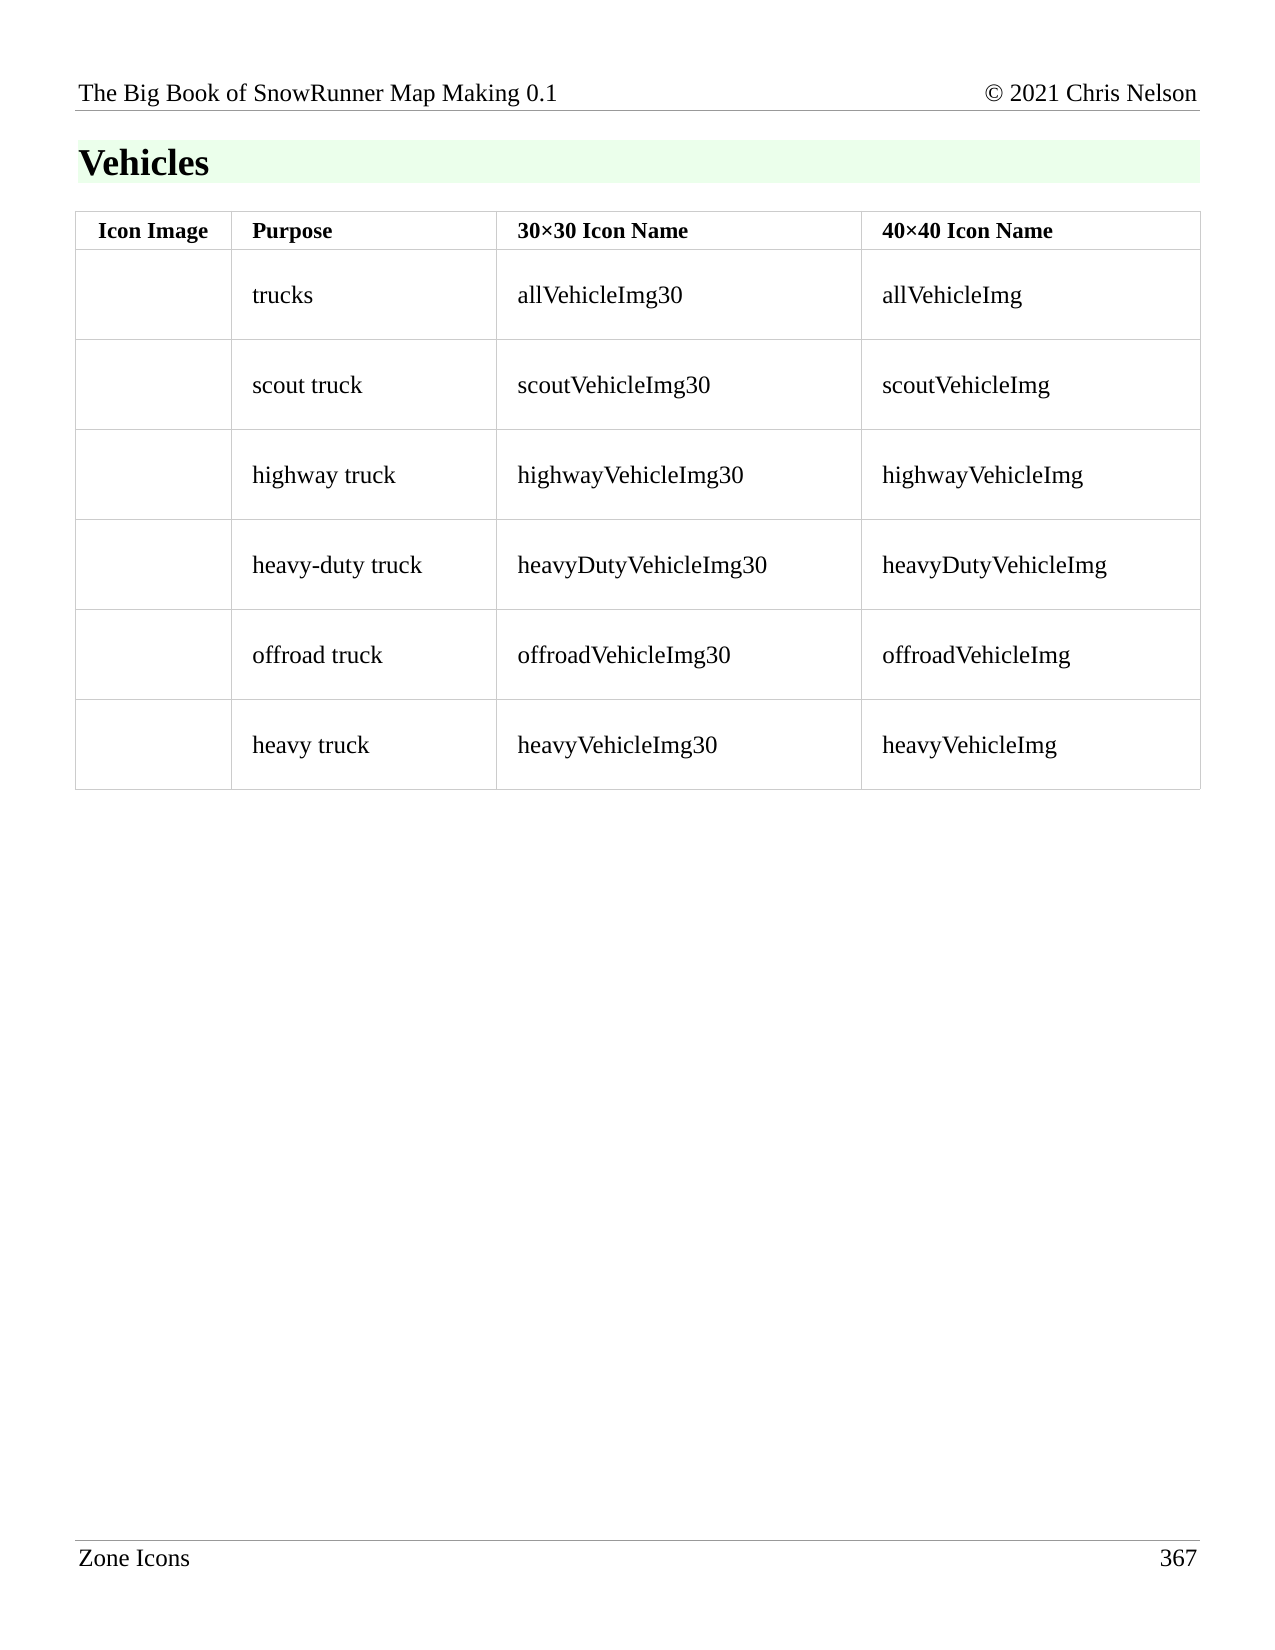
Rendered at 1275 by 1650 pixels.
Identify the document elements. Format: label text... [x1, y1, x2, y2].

subtitle Vehicles [78, 140, 1200, 183]
table_cell [76, 430, 231, 519]
table_cell allVehicleImg30 [497, 250, 861, 339]
table_cell allVehicleImg [862, 250, 1200, 339]
table_cell heavy truck [232, 700, 496, 789]
table_cell offroadVehicleImg30 [497, 610, 861, 699]
table_cell highway truck [232, 430, 496, 519]
table_cell scoutVehicleImg30 [497, 340, 861, 429]
table_header 30×30 Icon Name [497, 212, 861, 249]
table_cell heavy-duty truck [232, 520, 496, 609]
table_cell highwayVehicleImg30 [497, 430, 861, 519]
table_cell heavyDutyVehicleImg [862, 520, 1200, 609]
table_header Icon Image [76, 212, 231, 249]
table_cell trucks [232, 250, 496, 339]
table_cell [76, 340, 231, 429]
table_header 40×40 Icon Name [862, 212, 1200, 249]
table_cell [76, 520, 231, 609]
table_cell highwayVehicleImg [862, 430, 1200, 519]
table_cell offroad truck [232, 610, 496, 699]
table_cell [76, 610, 231, 699]
table_cell scoutVehicleImg [862, 340, 1200, 429]
table_cell heavyDutyVehicleImg30 [497, 520, 861, 609]
table_cell offroadVehicleImg [862, 610, 1200, 699]
table_header Purpose [232, 212, 496, 249]
table_cell scout truck [232, 340, 496, 429]
table_cell [76, 700, 231, 789]
table_cell [76, 250, 231, 339]
table_cell heavyVehicleImg [862, 700, 1200, 789]
table_cell heavyVehicleImg30 [497, 700, 861, 789]
